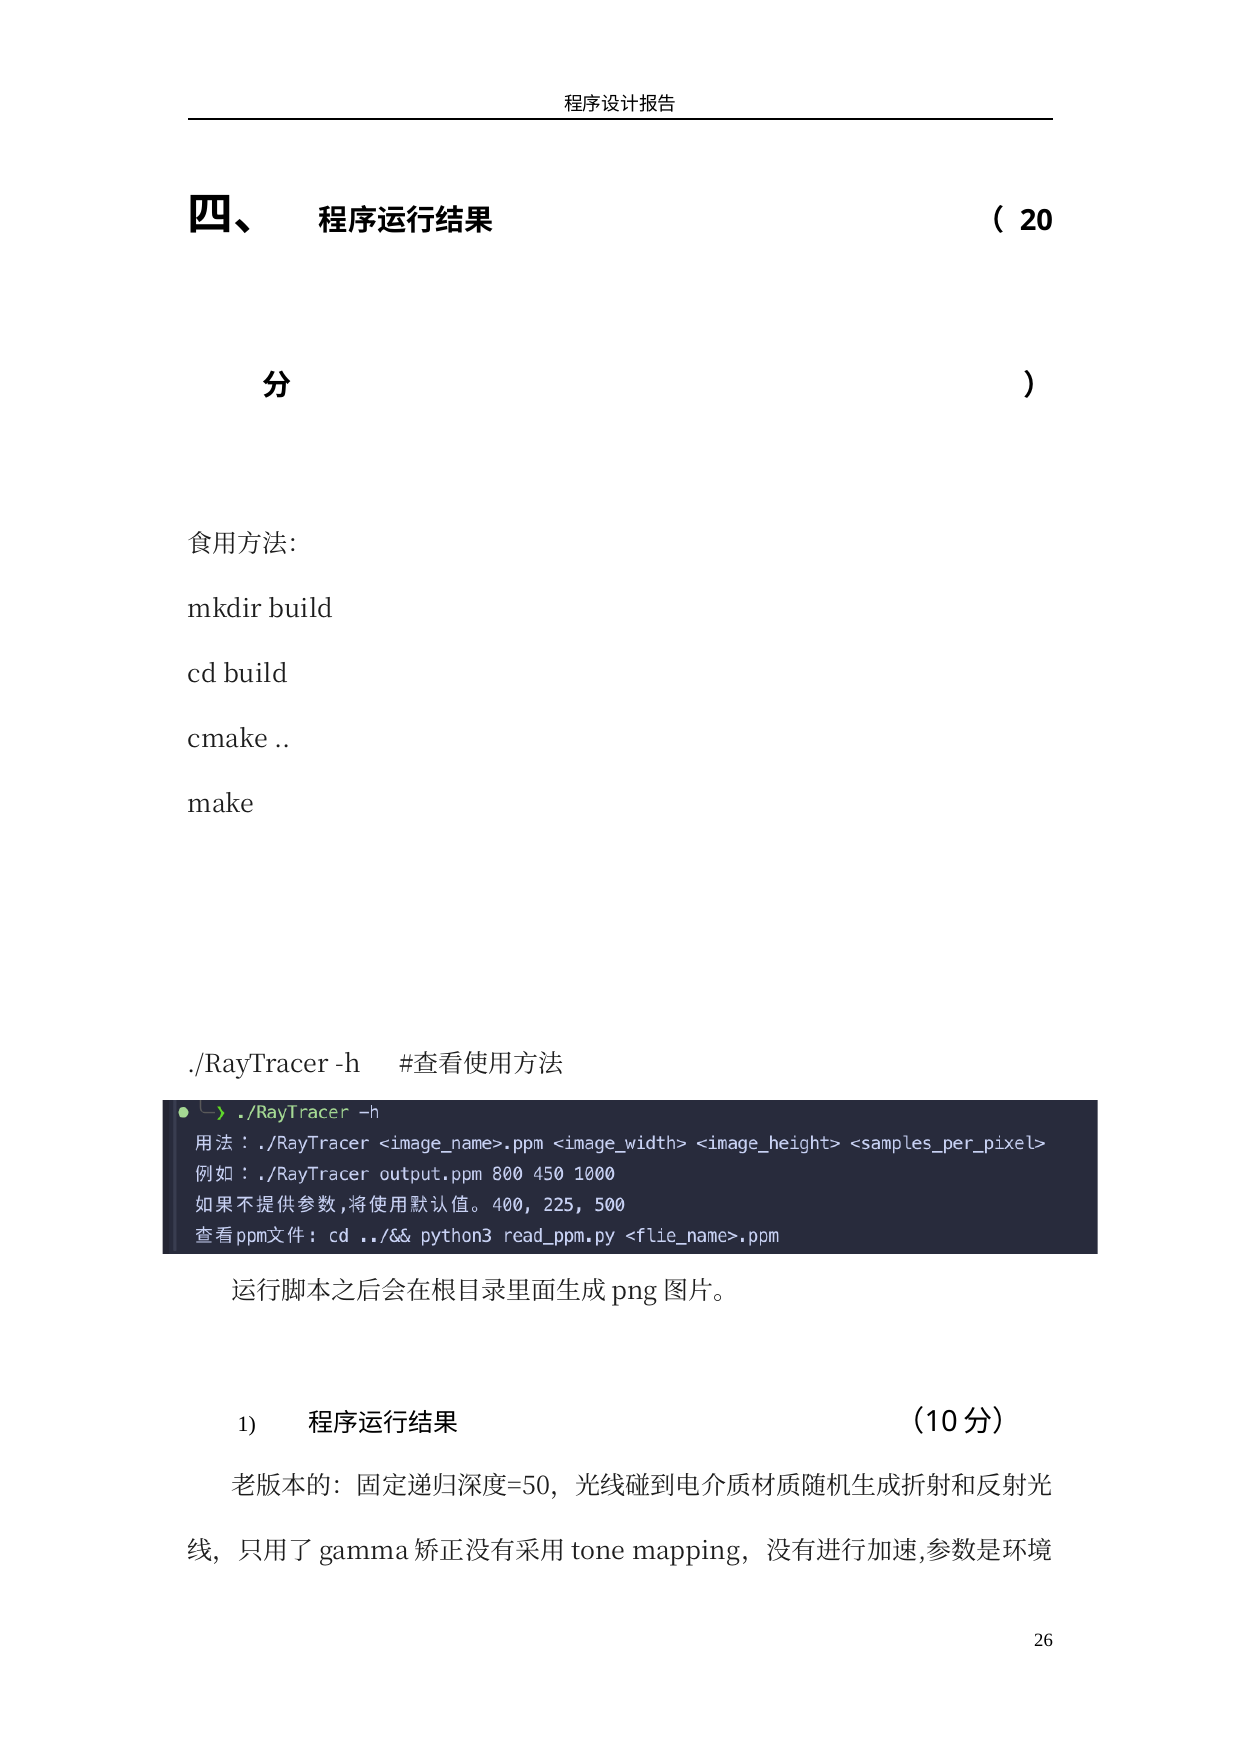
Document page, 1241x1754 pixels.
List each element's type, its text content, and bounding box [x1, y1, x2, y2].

text cmake .. [187, 704, 1053, 769]
text 食用方法： [187, 509, 1053, 574]
text mkdir build [187, 574, 1053, 639]
text [187, 1094, 1053, 1100]
text 运行脚本之后会在根目录里面生成png图片。 [187, 1254, 1053, 1321]
list 程序运行结果 （10分） [237, 1386, 1053, 1451]
text make [187, 769, 1053, 834]
subtitle 程序运行结果 （20分） [187, 162, 1053, 415]
text 老版本的：固定递归深度=50，光线碰到电介质材质随机生成折射和反射光线，只用了gamma矫正没有采用tone mapping，没有进行加速,参数是环境 [187, 1451, 1053, 1581]
text ./RayTracer -h #查看使用方法 [187, 1029, 1053, 1094]
text cd build [187, 639, 1053, 704]
picture [162, 1100, 1098, 1254]
